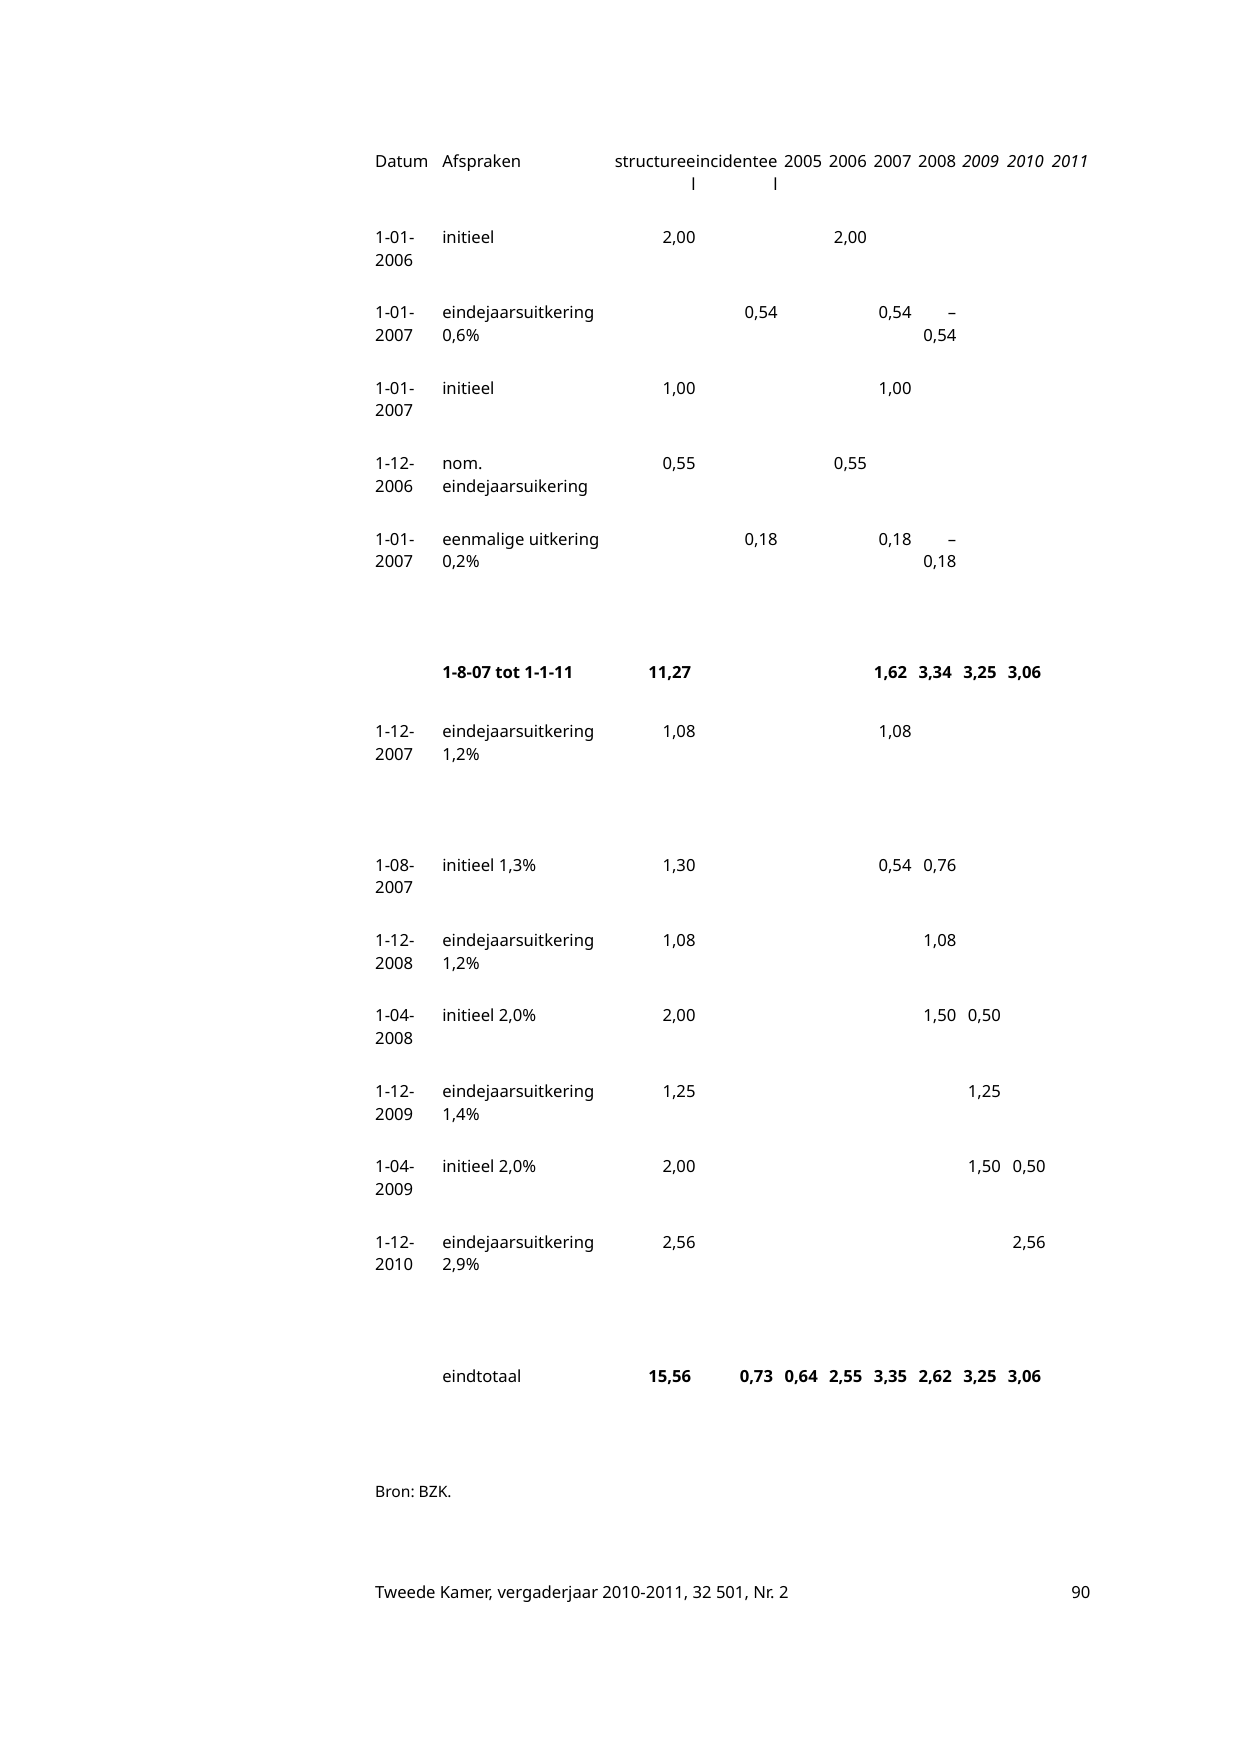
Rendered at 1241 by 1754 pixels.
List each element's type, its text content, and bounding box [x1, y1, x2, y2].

table_cell 0,50 [1001, 1155, 1045, 1230]
table_cell [1045, 1306, 1090, 1364]
table_cell 0,55 [822, 452, 867, 527]
table_cell [777, 225, 822, 301]
table_cell initieel 1,3% [442, 853, 613, 929]
table_cell [867, 795, 911, 853]
table_cell [777, 527, 822, 602]
table_cell [777, 853, 822, 929]
table_cell [822, 1004, 867, 1079]
table_cell [1045, 795, 1090, 853]
table_cell eindejaarsuitkering 2,9% [442, 1230, 613, 1306]
table_cell [777, 376, 822, 452]
table_cell [911, 376, 956, 452]
table_cell [777, 1230, 822, 1306]
table_cell [695, 1155, 777, 1230]
table_cell 1,08 [911, 929, 956, 1004]
table_cell [1045, 225, 1090, 301]
table_cell [777, 661, 822, 719]
table_cell [867, 1080, 911, 1155]
table_cell [822, 376, 867, 452]
table_cell [1001, 1080, 1045, 1155]
table_cell [1045, 301, 1090, 376]
table_cell [375, 1306, 442, 1364]
table_cell [1001, 1306, 1045, 1364]
table_cell 0,54 [867, 853, 911, 929]
table_cell 1-01-2006 [375, 225, 442, 301]
table_cell [1001, 301, 1045, 376]
table_header 2007 [867, 150, 911, 225]
table_cell 0,54 [867, 301, 911, 376]
table_cell [822, 661, 867, 719]
table_cell 1,00 [867, 376, 911, 452]
table_cell [822, 719, 867, 795]
table_cell [695, 225, 777, 301]
text Bron: BZK. [375, 1481, 1090, 1502]
table_cell [1045, 1364, 1090, 1423]
table_cell [867, 1155, 911, 1230]
table_cell initieel 2,0% [442, 1004, 613, 1079]
table_cell [695, 1306, 777, 1364]
table_cell [1001, 853, 1045, 929]
table_cell eindejaarsuitkering 0,6% [442, 301, 613, 376]
table_cell [867, 225, 911, 301]
table_cell 1-01-2007 [375, 527, 442, 602]
table_cell 0,73 [695, 1364, 777, 1423]
table_cell 3,35 [867, 1364, 911, 1423]
table_cell [956, 1230, 1001, 1306]
table_cell eindejaarsuitkering 1,2% [442, 929, 613, 1004]
table_cell [695, 929, 777, 1004]
table_header 2008 [911, 150, 956, 225]
table_cell [867, 1004, 911, 1079]
table_cell [956, 853, 1001, 929]
table_cell 1-12-2009 [375, 1080, 442, 1155]
table_cell [695, 661, 777, 719]
table_cell 0,55 [613, 452, 695, 527]
table_cell 15,56 [613, 1364, 695, 1423]
table_cell [956, 225, 1001, 301]
table_cell 1-04-2008 [375, 1004, 442, 1079]
table_cell [956, 929, 1001, 1004]
table_cell initieel [442, 225, 613, 301]
table_cell [442, 1306, 613, 1364]
table_cell [822, 527, 867, 602]
table_cell [956, 301, 1001, 376]
table_cell [1001, 225, 1045, 301]
table_cell [777, 1004, 822, 1079]
table_cell 0,50 [956, 1004, 1001, 1079]
table_cell [1045, 853, 1090, 929]
table_cell [822, 929, 867, 1004]
table_cell [613, 603, 695, 661]
table_cell [956, 795, 1001, 853]
table_cell 1-04-2009 [375, 1155, 442, 1230]
table_cell 1,50 [956, 1155, 1001, 1230]
table_cell 3,06 [1001, 661, 1045, 719]
table_cell 1-12-2010 [375, 1230, 442, 1306]
table_cell [1001, 719, 1045, 795]
table_cell [777, 1155, 822, 1230]
table_cell 2,56 [1001, 1230, 1045, 1306]
table_cell eenmalige uitkering 0,2% [442, 527, 613, 602]
table_header 2011 [1045, 150, 1090, 225]
table_cell [822, 1230, 867, 1306]
table_cell [1045, 1230, 1090, 1306]
table_cell 0,18 [867, 527, 911, 602]
table_cell [375, 795, 442, 853]
table_cell [613, 795, 695, 853]
table_cell 1-8-07 tot 1-1-11 [442, 661, 613, 719]
table_cell eindtotaal [442, 1364, 613, 1423]
table_cell 2,00 [613, 1155, 695, 1230]
table_header 2009 [956, 150, 1001, 225]
table_cell [695, 603, 777, 661]
table_cell [911, 1306, 956, 1364]
table_cell 3,06 [1001, 1364, 1045, 1423]
table_cell [956, 603, 1001, 661]
table_cell [822, 1306, 867, 1364]
table_cell [1001, 929, 1045, 1004]
table_cell 1-01-2007 [375, 301, 442, 376]
table_cell – 0,18 [911, 527, 956, 602]
table_cell [1045, 1155, 1090, 1230]
table_cell 0,54 [695, 301, 777, 376]
table_cell [613, 1306, 695, 1364]
table_header incidenteel [695, 150, 777, 225]
table_cell [1001, 795, 1045, 853]
table_cell 1,08 [613, 719, 695, 795]
table_cell [956, 452, 1001, 527]
table_cell [442, 603, 613, 661]
table_cell [911, 603, 956, 661]
table_cell 2,00 [822, 225, 867, 301]
table_header 2006 [822, 150, 867, 225]
table_cell [1045, 661, 1090, 719]
table_cell [375, 661, 442, 719]
table_cell 1-01-2007 [375, 376, 442, 452]
table_cell 2,55 [822, 1364, 867, 1423]
table_cell [867, 603, 911, 661]
table_cell 1-12-2007 [375, 719, 442, 795]
table_cell [777, 452, 822, 527]
table_cell [375, 603, 442, 661]
table_cell 1,00 [613, 376, 695, 452]
table_cell 1,62 [867, 661, 911, 719]
table_cell 11,27 [613, 661, 695, 719]
table_header Afspraken [442, 150, 613, 225]
table_cell 2,56 [613, 1230, 695, 1306]
table_cell 0,76 [911, 853, 956, 929]
table_cell initieel 2,0% [442, 1155, 613, 1230]
table_cell 1,25 [956, 1080, 1001, 1155]
table_cell 1,08 [613, 929, 695, 1004]
table_cell 1-12-2008 [375, 929, 442, 1004]
table_cell [1045, 719, 1090, 795]
table_cell [911, 225, 956, 301]
table_cell 0,18 [695, 527, 777, 602]
table_cell [1045, 1080, 1090, 1155]
table_cell [822, 603, 867, 661]
table_cell [956, 527, 1001, 602]
table_cell eindejaarsuitkering 1,4% [442, 1080, 613, 1155]
table_cell [822, 301, 867, 376]
table_header 2010 [1001, 150, 1045, 225]
table_cell [695, 452, 777, 527]
table_cell 2,62 [911, 1364, 956, 1423]
table_cell [1001, 452, 1045, 527]
table_cell [822, 1155, 867, 1230]
table_cell 1,30 [613, 853, 695, 929]
table_cell 1,25 [613, 1080, 695, 1155]
table_cell [777, 795, 822, 853]
table_cell [1001, 1004, 1045, 1079]
table_cell [777, 1080, 822, 1155]
table_cell [442, 795, 613, 853]
table_cell [1045, 376, 1090, 452]
table_cell [956, 719, 1001, 795]
table_cell [695, 795, 777, 853]
table_cell [956, 1306, 1001, 1364]
table_cell initieel [442, 376, 613, 452]
table_cell [777, 929, 822, 1004]
table_cell 3,25 [956, 1364, 1001, 1423]
table_cell 1,50 [911, 1004, 956, 1079]
table_cell [867, 929, 911, 1004]
table_cell [867, 1230, 911, 1306]
table_cell eindejaarsuitkering 1,2% [442, 719, 613, 795]
table_cell [695, 1080, 777, 1155]
table_cell [911, 1155, 956, 1230]
table_cell 1,08 [867, 719, 911, 795]
table_cell [1045, 1004, 1090, 1079]
table_cell [1001, 603, 1045, 661]
table_cell [1045, 527, 1090, 602]
table_cell 2,00 [613, 1004, 695, 1079]
table_cell [956, 376, 1001, 452]
table_cell [1045, 452, 1090, 527]
table_cell [613, 301, 695, 376]
table_cell [1045, 929, 1090, 1004]
table_cell [822, 795, 867, 853]
table_cell [1001, 376, 1045, 452]
table_cell [1045, 603, 1090, 661]
table_cell [695, 1230, 777, 1306]
table_cell [695, 1004, 777, 1079]
table_header 2005 [777, 150, 822, 225]
table_cell [777, 1306, 822, 1364]
table_cell – 0,54 [911, 301, 956, 376]
table_cell [1001, 527, 1045, 602]
table_cell 0,64 [777, 1364, 822, 1423]
table_header Datum [375, 150, 442, 225]
table_cell nom. eindejaarsuikering [442, 452, 613, 527]
table_cell 3,25 [956, 661, 1001, 719]
table_cell [695, 376, 777, 452]
table_cell [911, 1080, 956, 1155]
table_cell 1-08-2007 [375, 853, 442, 929]
table_cell [695, 853, 777, 929]
table_cell 1-12-2006 [375, 452, 442, 527]
table_cell [911, 719, 956, 795]
table_cell [822, 1080, 867, 1155]
table_cell [867, 452, 911, 527]
table_cell [867, 1306, 911, 1364]
table_cell [911, 1230, 956, 1306]
table_cell [777, 603, 822, 661]
table_cell [911, 795, 956, 853]
table_cell [822, 853, 867, 929]
table_cell [777, 719, 822, 795]
table_cell 2,00 [613, 225, 695, 301]
table_cell [375, 1364, 442, 1423]
table_cell [613, 527, 695, 602]
table_header structureel [613, 150, 695, 225]
table_cell [695, 719, 777, 795]
table_cell 3,34 [911, 661, 956, 719]
table_cell [911, 452, 956, 527]
table_cell [777, 301, 822, 376]
